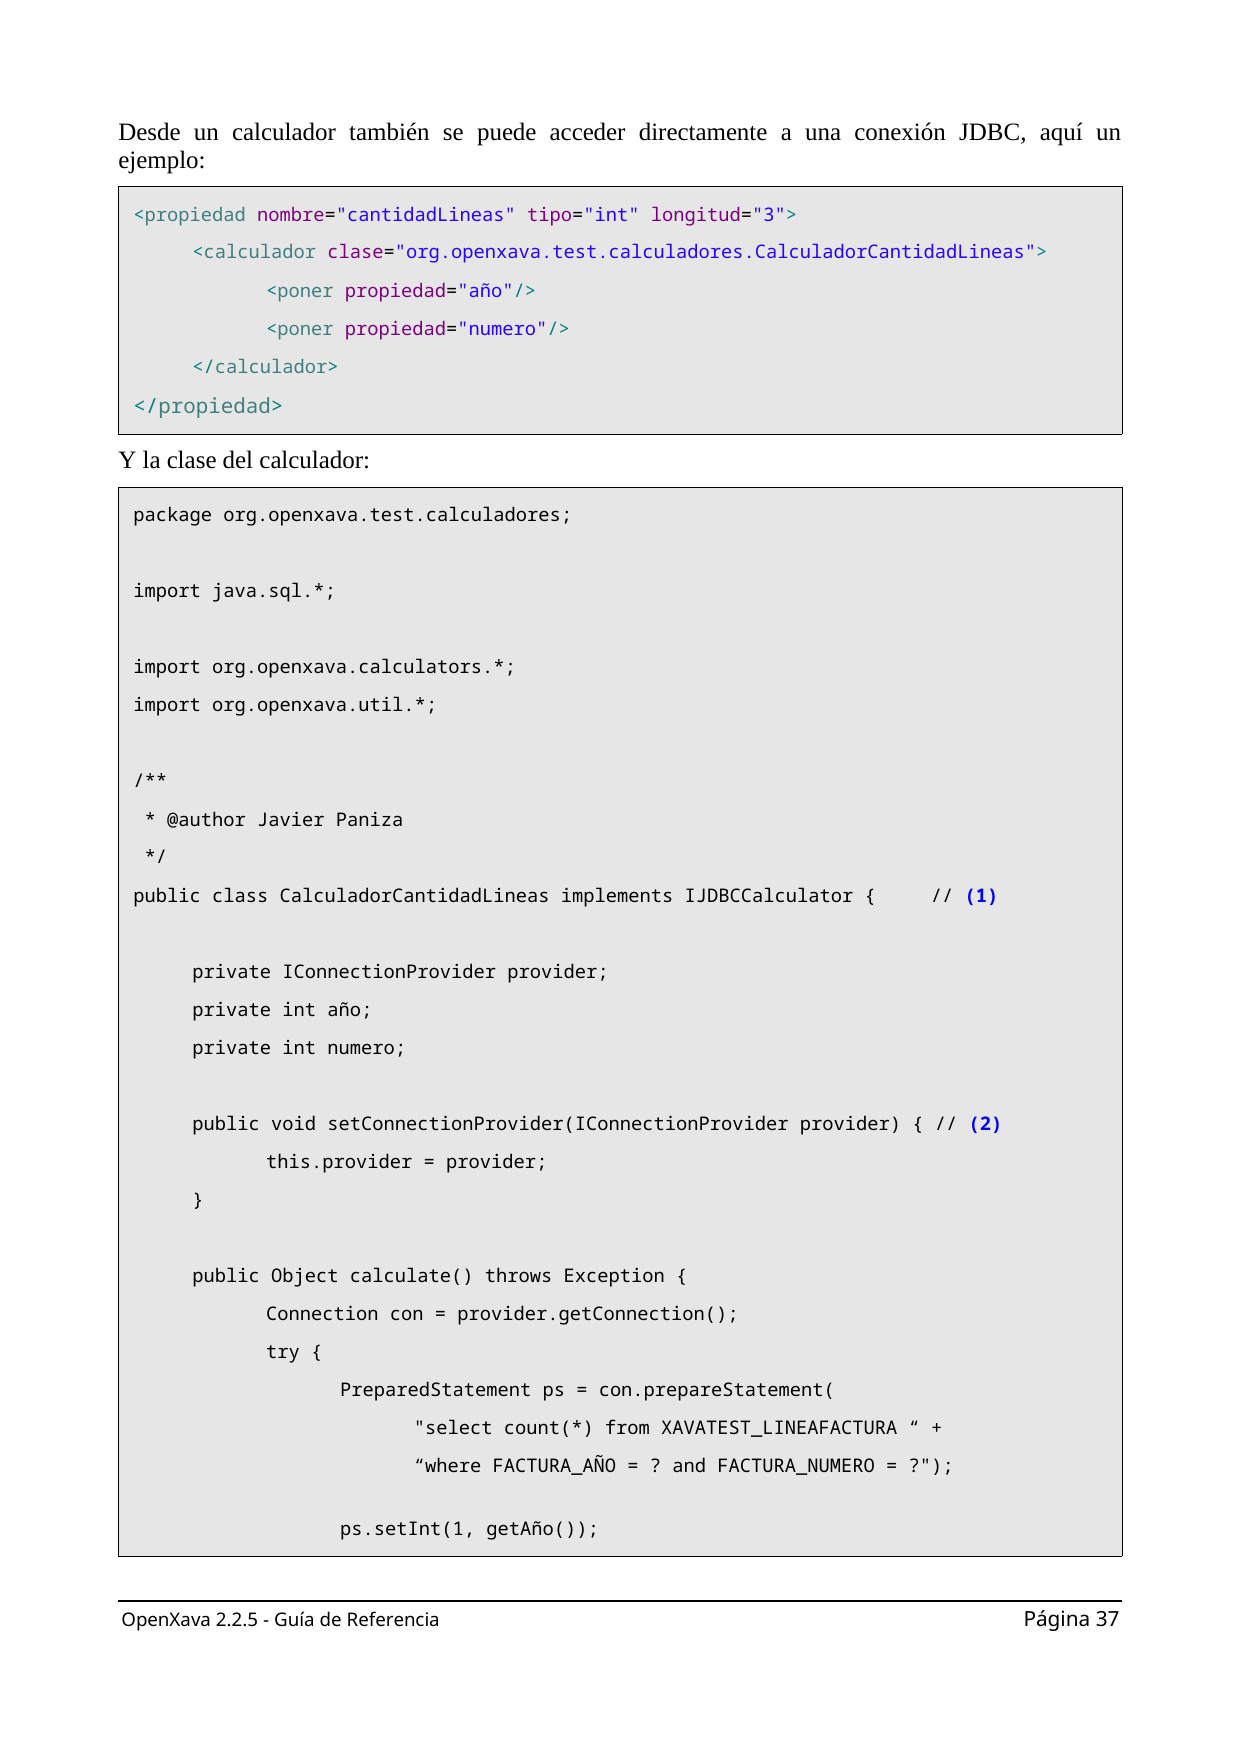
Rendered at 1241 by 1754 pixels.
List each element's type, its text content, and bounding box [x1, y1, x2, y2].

text } [119, 1171, 1122, 1209]
text <poner propiedad="año"/> [119, 262, 1122, 300]
text /** [119, 753, 1122, 791]
text "select count(*) from XAVATEST_LINEAFACTURA “ + [119, 1399, 1122, 1437]
text Y la clase del calculador: [118, 447, 1122, 474]
text private int numero; [119, 1019, 1122, 1057]
text </calculador> [119, 338, 1122, 376]
text </propiedad> [119, 376, 1122, 434]
text * @author Javier Paniza [119, 791, 1122, 829]
text PreparedStatement ps = con.prepareStatement( [119, 1361, 1122, 1399]
text import java.sql.*; [119, 563, 1122, 601]
text package org.openxava.test.calculadores; [119, 488, 1122, 525]
text import org.openxava.calculators.*; [119, 639, 1122, 677]
text public Object calculate() throws Exception { [119, 1247, 1122, 1285]
text import org.openxava.util.*; [119, 677, 1122, 715]
text Connection con = provider.getConnection(); [119, 1285, 1122, 1323]
text private IConnectionProvider provider; [119, 943, 1122, 981]
text */ [119, 829, 1122, 867]
text public class CalculadorCantidadLineas implements IJDBCCalculator { // (1) [119, 867, 1122, 905]
text this.provider = provider; [119, 1133, 1122, 1171]
text <calculador clase="org.openxava.test.calculadores.CalculadorCantidadLineas"> [119, 224, 1122, 262]
text <propiedad nombre="cantidadLineas" tipo="int" longitud="3"> [119, 187, 1122, 224]
text public void setConnectionProvider(IConnectionProvider provider) { // (2) [119, 1095, 1122, 1133]
text private int año; [119, 981, 1122, 1019]
text try { [119, 1323, 1122, 1361]
text Desde un calculador también se puede acceder directamente a una conexión JDBC, aquí un ejemplo: [118, 118, 1122, 173]
text ps.setInt(1, getAño()); [119, 1501, 1122, 1556]
text <poner propiedad="numero"/> [119, 300, 1122, 338]
text “where FACTURA_AÑO = ? and FACTURA_NUMERO = ?"); [119, 1437, 1122, 1501]
